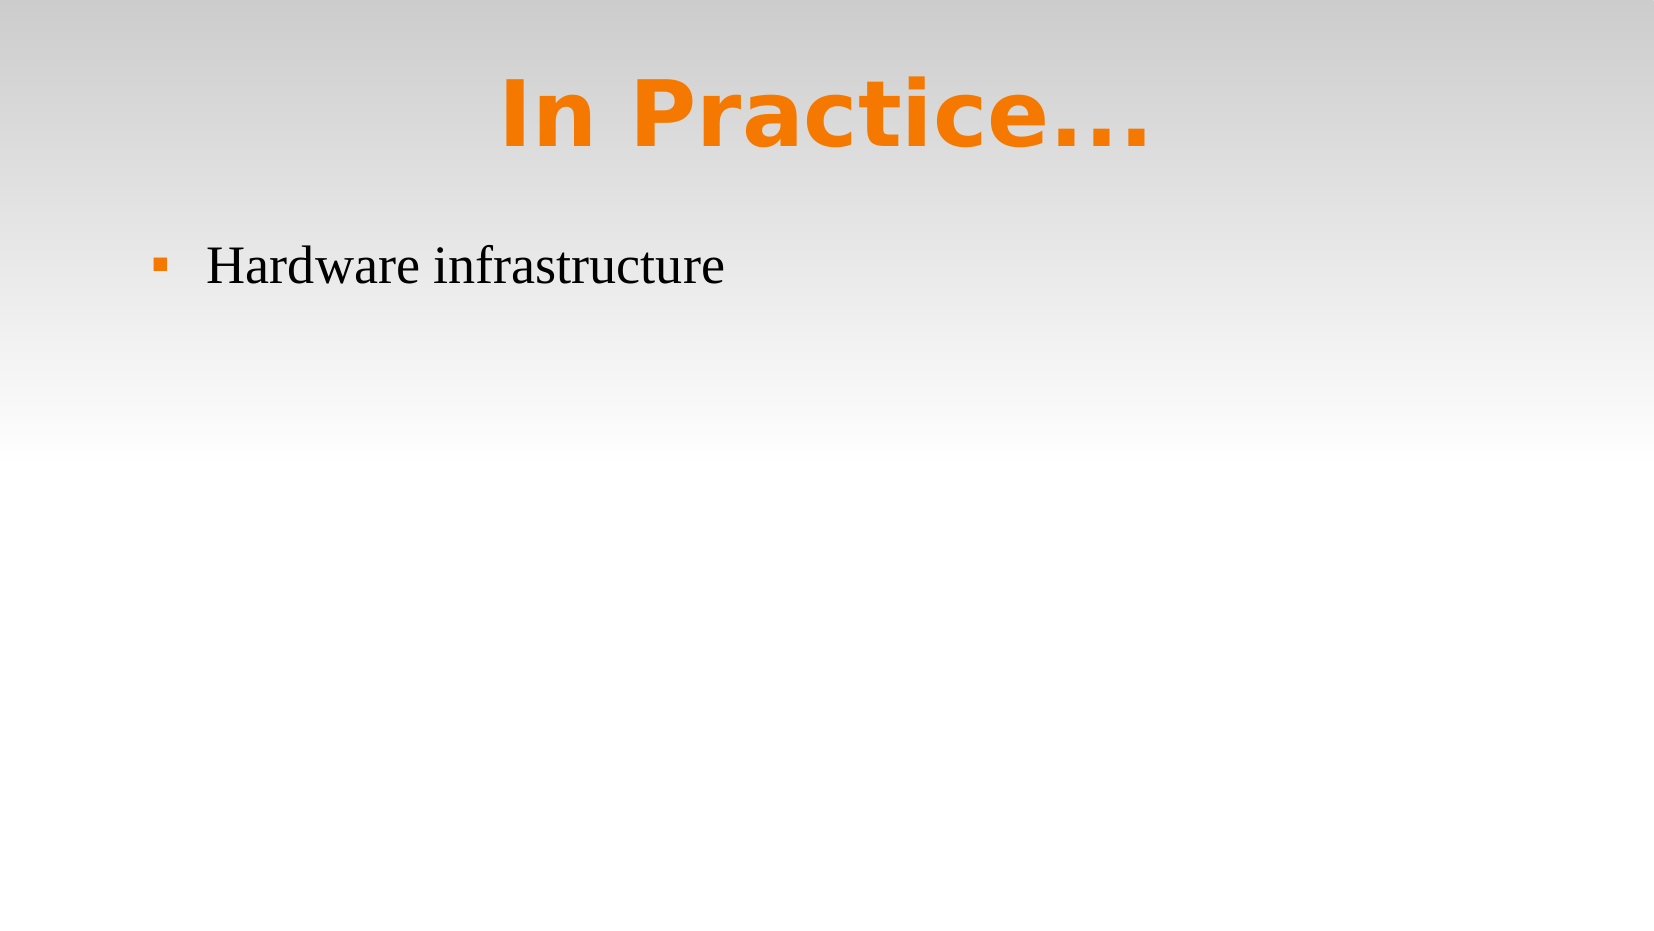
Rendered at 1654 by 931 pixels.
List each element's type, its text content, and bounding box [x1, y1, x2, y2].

list Hardware infrastructure [82, 235, 1538, 915]
title In Practice... [82, 37, 1571, 193]
